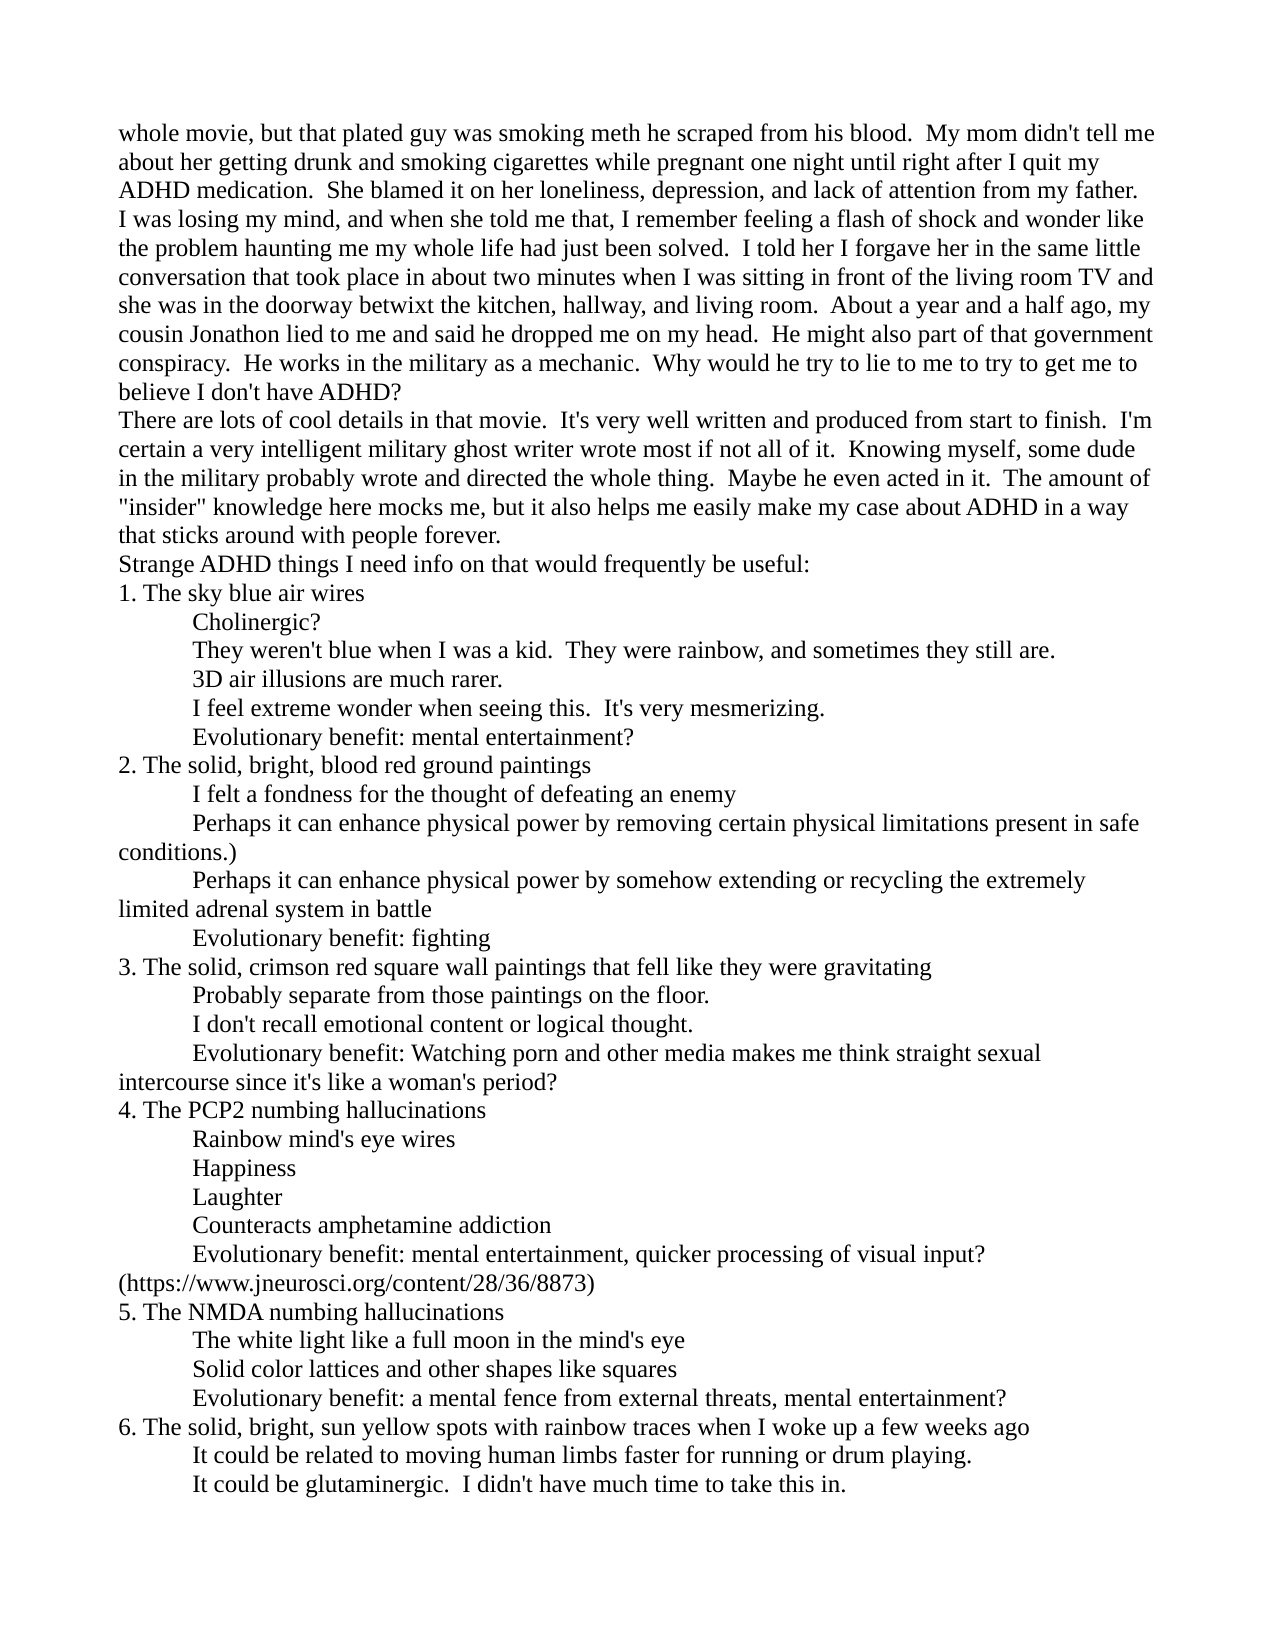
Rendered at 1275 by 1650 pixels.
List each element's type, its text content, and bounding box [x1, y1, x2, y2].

text Evolutionary benefit: fighting [118, 923, 1157, 952]
text Strange ADHD things I need info on that would frequently be useful: [118, 549, 1157, 578]
text Cholinergic? [118, 607, 1157, 636]
text I feel extreme wonder when seeing this. It's very mesmerizing. [118, 693, 1157, 722]
text whole movie, but that plated guy was smoking meth he scraped from his blood. My mom didn't tell me about her getting drunk and smoking cigarettes while pregnant one night until right after I quit my ADHD medication. She blamed it on her loneliness, depression, and lack of attention from my father. I was losing my mind, and when she told me that, I remember feeling a flash of shock and wonder like the problem haunting me my whole life had just been solved. I told her I forgave her in the same little conversation that took place in about two minutes when I was sitting in front of the living room TV and she was in the doorway betwixt the kitchen, hallway, and living room. About a year and a half ago, my cousin Jonathon lied to me and said he dropped me on my head. He might also part of that government conspiracy. He works in the military as a mechanic. Why would he try to lie to me to try to get me to believe I don't have ADHD? [118, 118, 1157, 406]
text The white light like a full moon in the mind's eye [118, 1326, 1157, 1354]
text Evolutionary benefit: mental entertainment? [118, 722, 1157, 751]
text Rainbow mind's eye wires [118, 1124, 1157, 1153]
text Counteracts amphetamine addiction [118, 1211, 1157, 1239]
text Evolutionary benefit: mental entertainment, quicker processing of visual input? (https://www.jneurosci.org/content/28/36/8873) [118, 1239, 1157, 1297]
text I felt a fondness for the thought of defeating an enemy [118, 779, 1157, 808]
text 1. The sky blue air wires [118, 578, 1157, 607]
text 3D air illusions are much rarer. [118, 664, 1157, 693]
text Solid color lattices and other shapes like squares [118, 1354, 1157, 1383]
text Probably separate from those paintings on the floor. [118, 981, 1157, 1009]
text Evolutionary benefit: a mental fence from external threats, mental entertainment? [118, 1383, 1157, 1412]
text 5. The NMDA numbing hallucinations [118, 1297, 1157, 1326]
text Perhaps it can enhance physical power by removing certain physical limitations present in safe conditions.) [118, 808, 1157, 866]
text Happiness [118, 1153, 1157, 1182]
text Evolutionary benefit: Watching porn and other media makes me think straight sexual intercourse since it's like a woman's period? [118, 1038, 1157, 1096]
text Laughter [118, 1182, 1157, 1211]
text It could be related to moving human limbs faster for running or drum playing. [118, 1441, 1157, 1469]
text 6. The solid, bright, sun yellow spots with rainbow traces when I woke up a few weeks ago [118, 1412, 1157, 1441]
text Perhaps it can enhance physical power by somehow extending or recycling the extremely limited adrenal system in battle [118, 866, 1157, 923]
text There are lots of cool details in that movie. It's very well written and produced from start to finish. I'm certain a very intelligent military ghost writer wrote most if not all of it. Knowing myself, some dude in the military probably wrote and directed the whole thing. Maybe he even acted in it. The amount of "insider" knowledge here mocks me, but it also helps me easily make my case about ADHD in a way that sticks around with people forever. [118, 406, 1157, 549]
text 4. The PCP2 numbing hallucinations [118, 1096, 1157, 1124]
text It could be glutaminergic. I didn't have much time to take this in. [118, 1469, 1157, 1498]
text 3. The solid, crimson red square wall paintings that fell like they were gravitating [118, 952, 1157, 981]
text I don't recall emotional content or logical thought. [118, 1009, 1157, 1038]
text They weren't blue when I was a kid. They were rainbow, and sometimes they still are. [118, 636, 1157, 664]
text 2. The solid, bright, blood red ground paintings [118, 751, 1157, 779]
